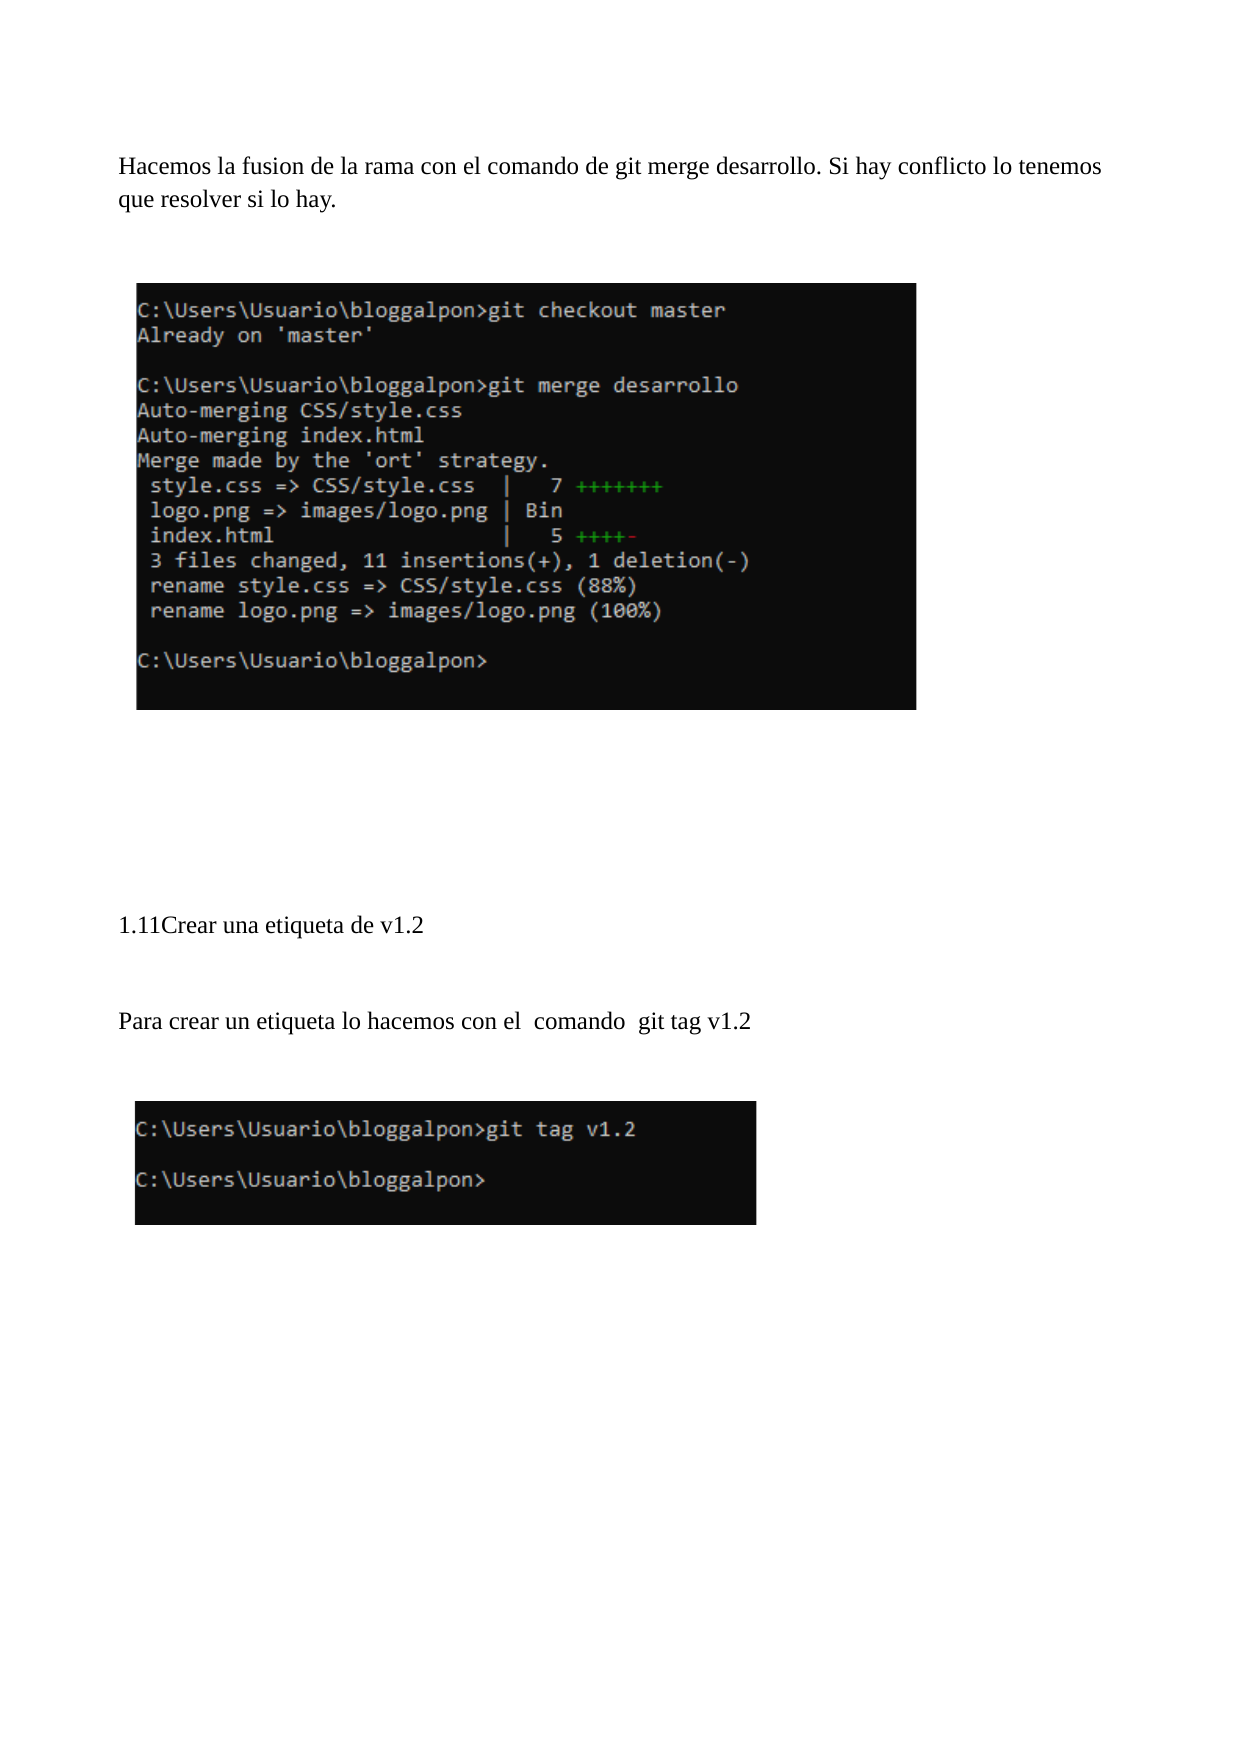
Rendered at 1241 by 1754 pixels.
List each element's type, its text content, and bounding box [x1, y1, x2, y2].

text Para crear un etiqueta lo hacemos con el comando git tag v1.2 [118, 1006, 1122, 1034]
picture [136, 283, 917, 710]
text Hacemos la fusion de la rama con el comando de git merge desarrollo. Si hay conflicto lo tenemos que resolver si lo hay. [118, 151, 1122, 213]
text 1.11Crear una etiqueta de v1.2 [118, 911, 1122, 939]
picture [134, 1101, 757, 1225]
